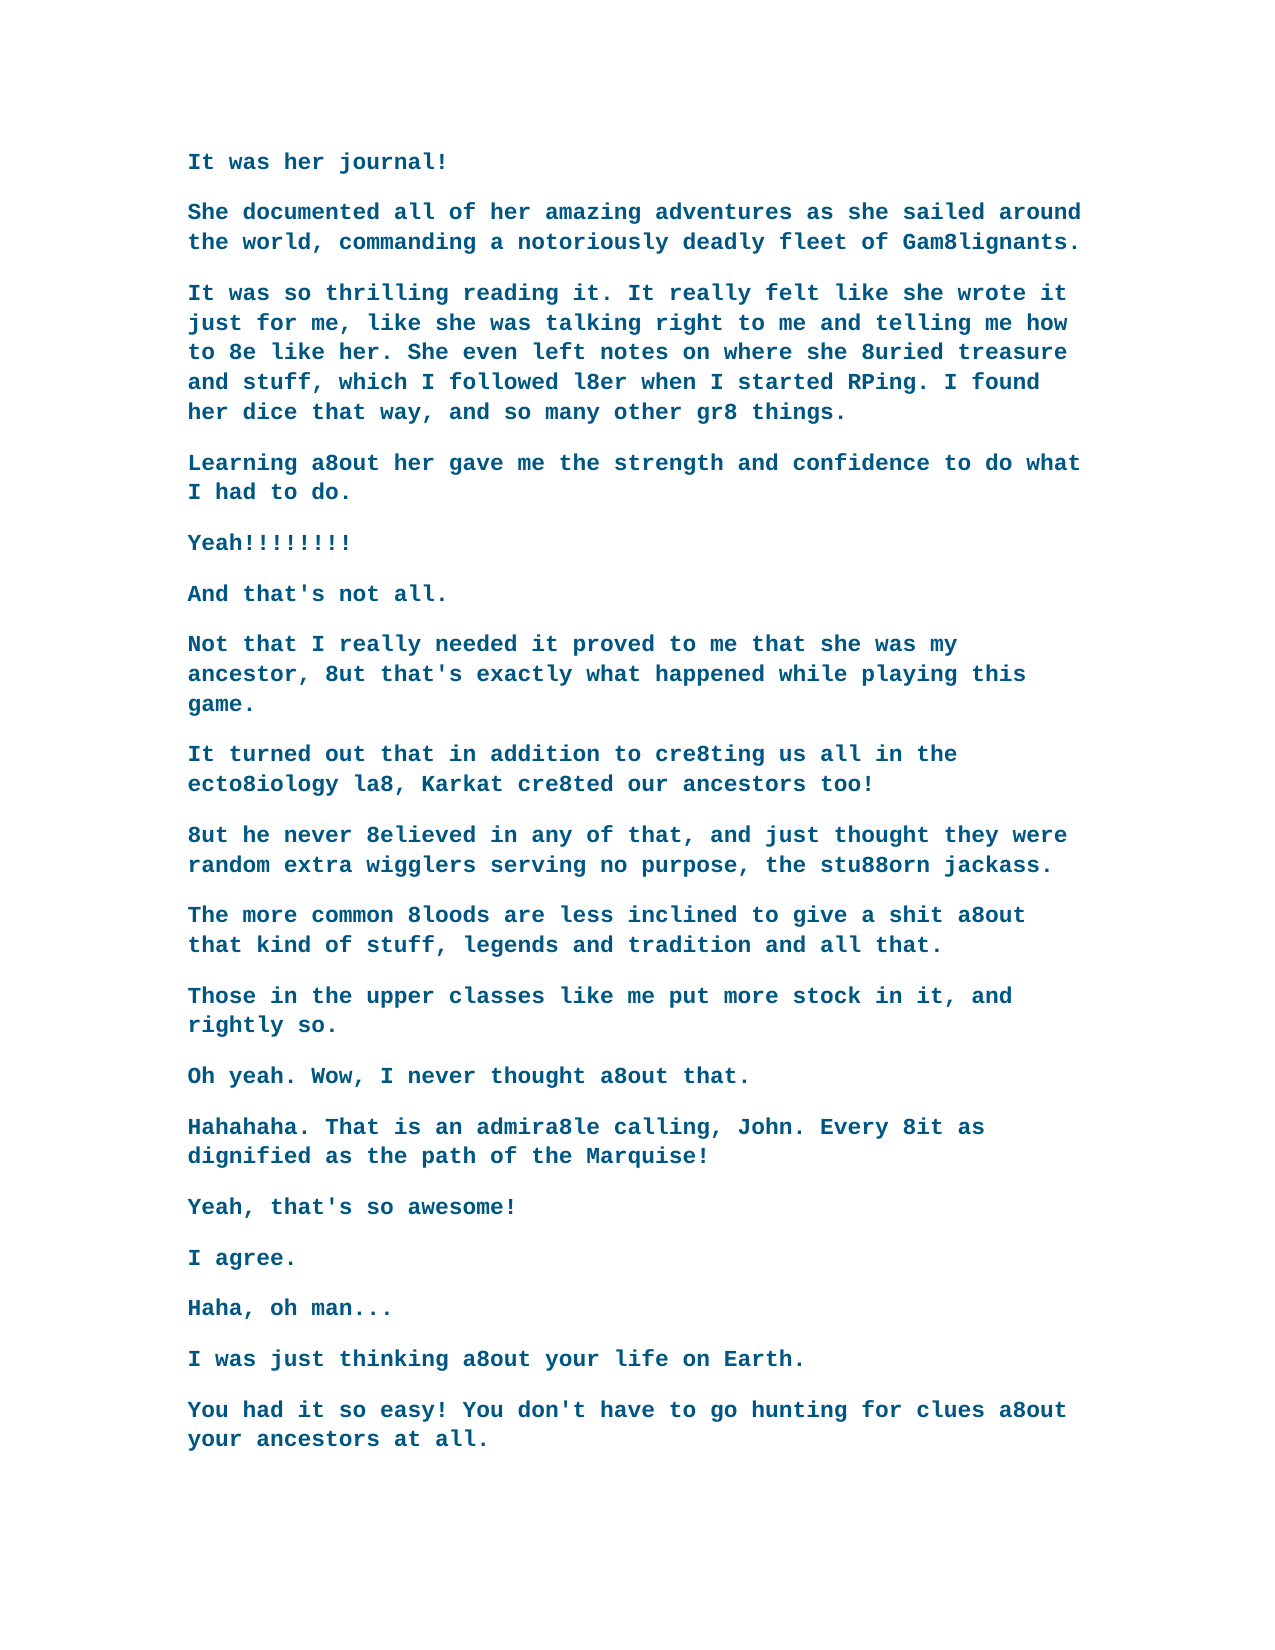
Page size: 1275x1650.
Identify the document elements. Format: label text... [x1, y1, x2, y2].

text Oh yeah. Wow, I never thought a8out that. [187, 1064, 1087, 1090]
text The more common 8loods are less inclined to give a shit a8out that kind of stuff, legends and tradition and all that. [187, 903, 1087, 959]
text Those in the upper classes like me put more stock in it, and rightly so. [187, 984, 1087, 1040]
text It was so thrilling reading it. It really felt like she wrote it just for me, like she was talking right to me and telling me how to 8e like her. She even left notes on where she 8uried treasure and stuff, which I followed l8er when I started RPing. I found her dice that way, and so many other gr8 things. [187, 281, 1087, 426]
text Haha, oh man... [187, 1297, 1087, 1323]
text 8ut he never 8elieved in any of that, and just thought they were random extra wigglers serving no purpose, the stu88orn jackass. [187, 823, 1087, 879]
text Yeah!!!!!!!! [187, 531, 1087, 557]
text Not that I really needed it proved to me that she was my ancestor, 8ut that's exactly what happened while playing this game. [187, 632, 1087, 718]
text It was her journal! [187, 150, 1087, 176]
text Yeah, that's so awesome! [187, 1195, 1087, 1221]
text I was just thinking a8out your life on Earth. [187, 1347, 1087, 1373]
text Hahahaha. That is an admira8le calling, John. Every 8it as dignified as the path of the Marquise! [187, 1115, 1087, 1171]
text And that's not all. [187, 582, 1087, 608]
text I agree. [187, 1246, 1087, 1272]
text You had it so easy! You don't have to go hunting for clues a8out your ancestors at all. [187, 1398, 1087, 1454]
text Learning a8out her gave me the strength and confidence to do what I had to do. [187, 451, 1087, 507]
text It turned out that in addition to cre8ting us all in the ecto8iology la8, Karkat cre8ted our ancestors too! [187, 743, 1087, 798]
text She documented all of her amazing adventures as she sailed around the world, commanding a notoriously deadly fleet of Gam8lignants. [187, 201, 1087, 256]
